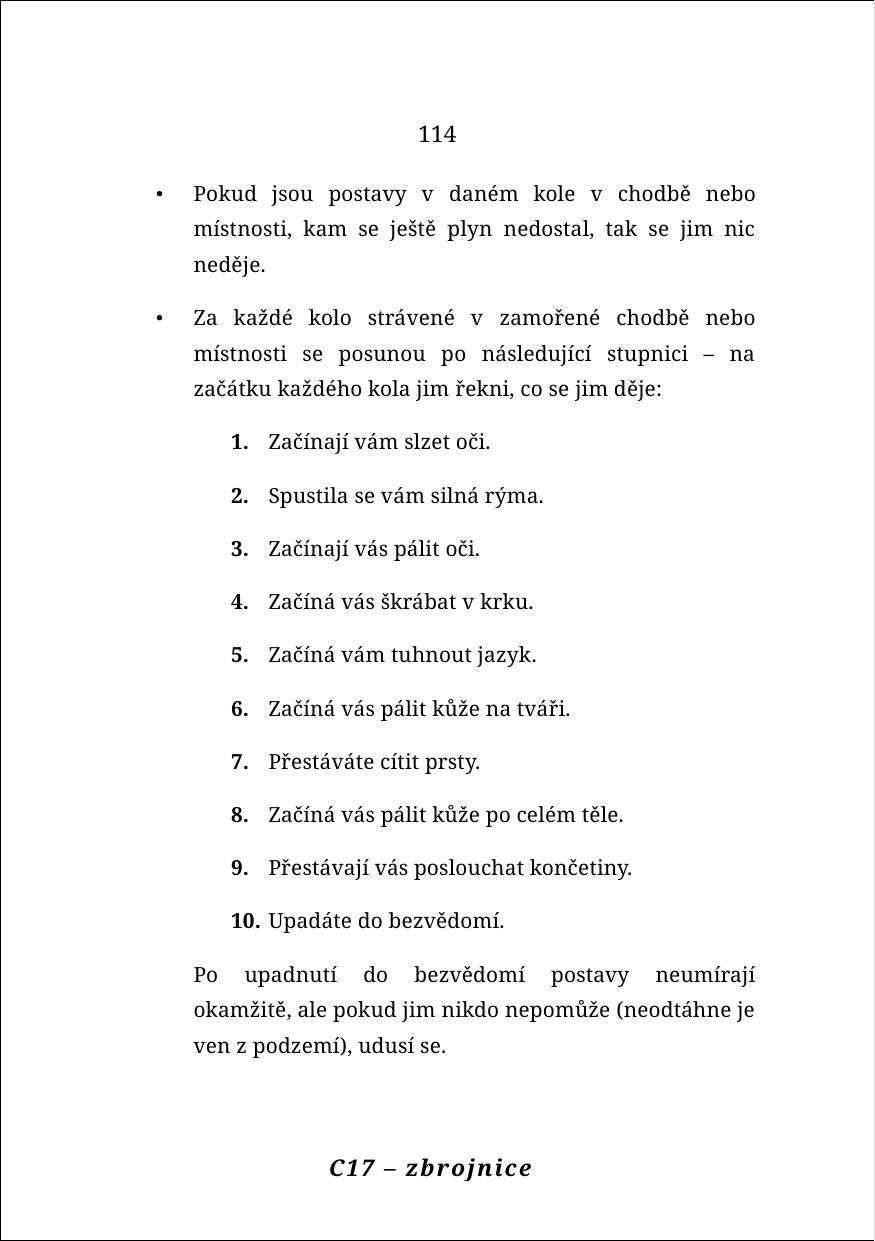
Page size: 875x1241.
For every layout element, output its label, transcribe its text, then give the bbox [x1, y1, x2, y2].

list Upadáte do bezvědomí. [231, 907, 756, 935]
list Začíná vás pálit kůže po celém těle. [231, 800, 756, 828]
list Přestáváte cítit prsty. [231, 747, 756, 775]
list Začínají vás pálit oči. [231, 534, 756, 562]
list Pokud jsou postavy v⁠ daném kole v⁠ chodbě nebo místnosti, kam se ještě plyn nedostal, tak se jim nic neděje. [156, 179, 756, 278]
list Začínají vám slzet oči. [231, 427, 756, 456]
list Spustila se vám silná rýma. [231, 481, 756, 509]
list Po upadnutí do bezvědomí postavy neumírají okamžitě, ale pokud jim nikdo nepomůže (neodtáhne je ven z⁠ podzemí), udusí se. [156, 960, 756, 1059]
list Přestávají vás poslouchat končetiny. [231, 853, 756, 882]
list Začíná vás škrábat v⁠ krku. [231, 587, 756, 616]
list Začíná vás pálit kůže na tváři. [231, 694, 756, 722]
list Za každé kolo strávené v⁠ zamořené chodbě nebo místnosti se posunou po následující stupnici – na začátku každého kola jim řekni, co se jim děje: [156, 303, 756, 403]
list Začíná vám tuhnout jazyk. [231, 640, 756, 669]
